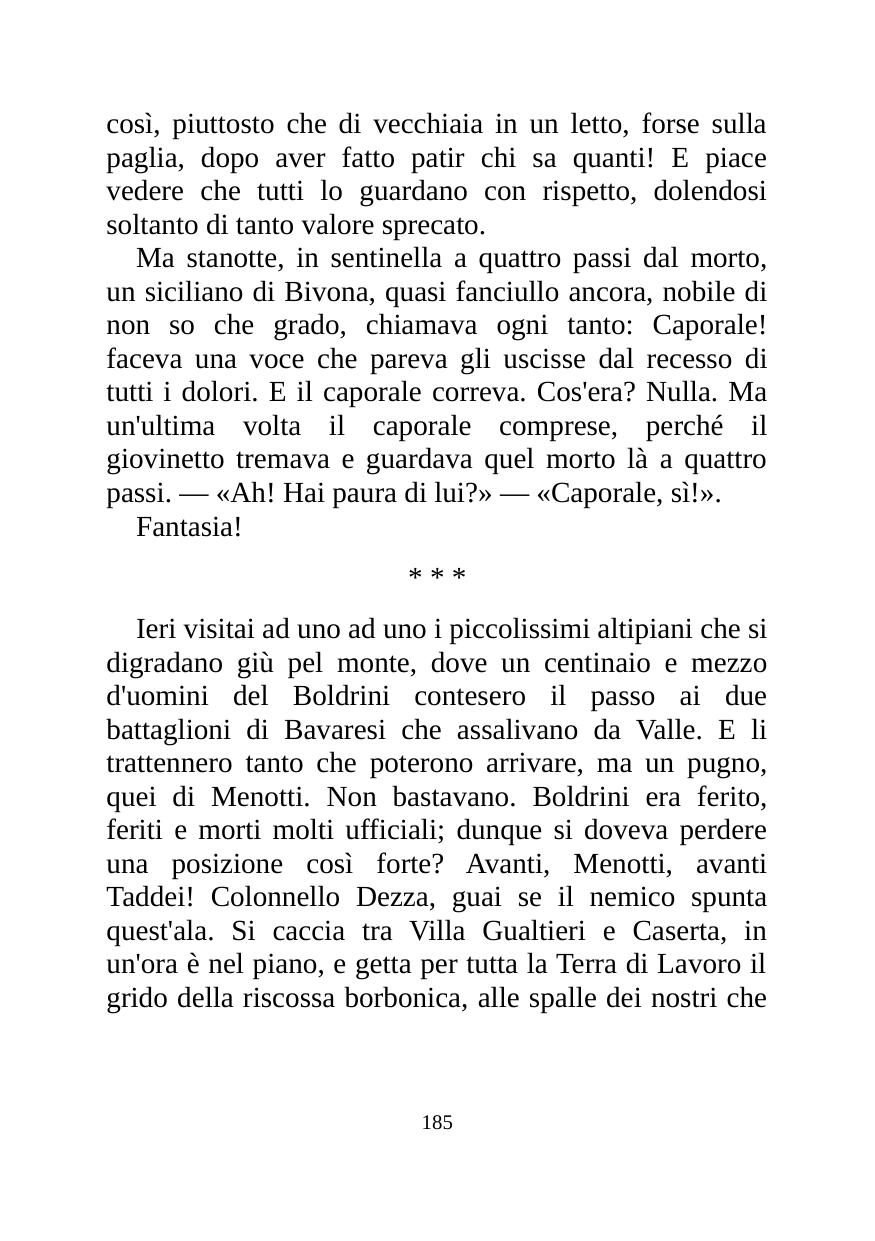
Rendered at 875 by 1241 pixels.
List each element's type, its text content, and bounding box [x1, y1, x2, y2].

text Ieri visitai ad uno ad uno i piccolissimi altipiani che si digradano giù pel monte, dove un centinaio e mezzo d'uomini del Boldrini contesero il passo ai due battaglioni di Bavaresi che assalivano da Valle. E li trattennero tanto che poterono arrivare, ma un pugno, quei di Menotti. Non bastavano. Boldrini era ferito, feriti e morti molti ufficiali; dunque si doveva perdere una posizione così forte? Avanti, Menotti, avanti Taddei! Colonnello Dezza, guai se il nemico spunta quest'ala. Si caccia tra Villa Gualtieri e Caserta, in un'ora è nel piano, e getta per tutta la Terra di Lavoro il grido della riscossa borbonica, alle spalle dei nostri che [106, 611, 768, 1014]
text * * * [106, 560, 768, 593]
text Fantasia! [106, 509, 768, 542]
text così, piuttosto che di vecchiaia in un letto, forse sulla paglia, dopo aver fatto patir chi sa quanti! E piace vedere che tutti lo guardano con rispetto, dolendosi soltanto di tanto valore sprecato. [106, 106, 768, 240]
text Ma stanotte, in sentinella a quattro passi dal morto, un siciliano di Bivona, quasi fanciullo ancora, nobile di non so che grado, chiamava ogni tanto: Caporale! faceva una voce che pareva gli uscisse dal recesso di tutti i dolori. E il caporale correva. Cos'era? Nulla. Ma un'ultima volta il caporale comprese, perché il giovinetto tremava e guardava quel morto là a quattro passi. — «Ah! Hai paura di lui?» — «Caporale, sì!». [106, 240, 768, 509]
